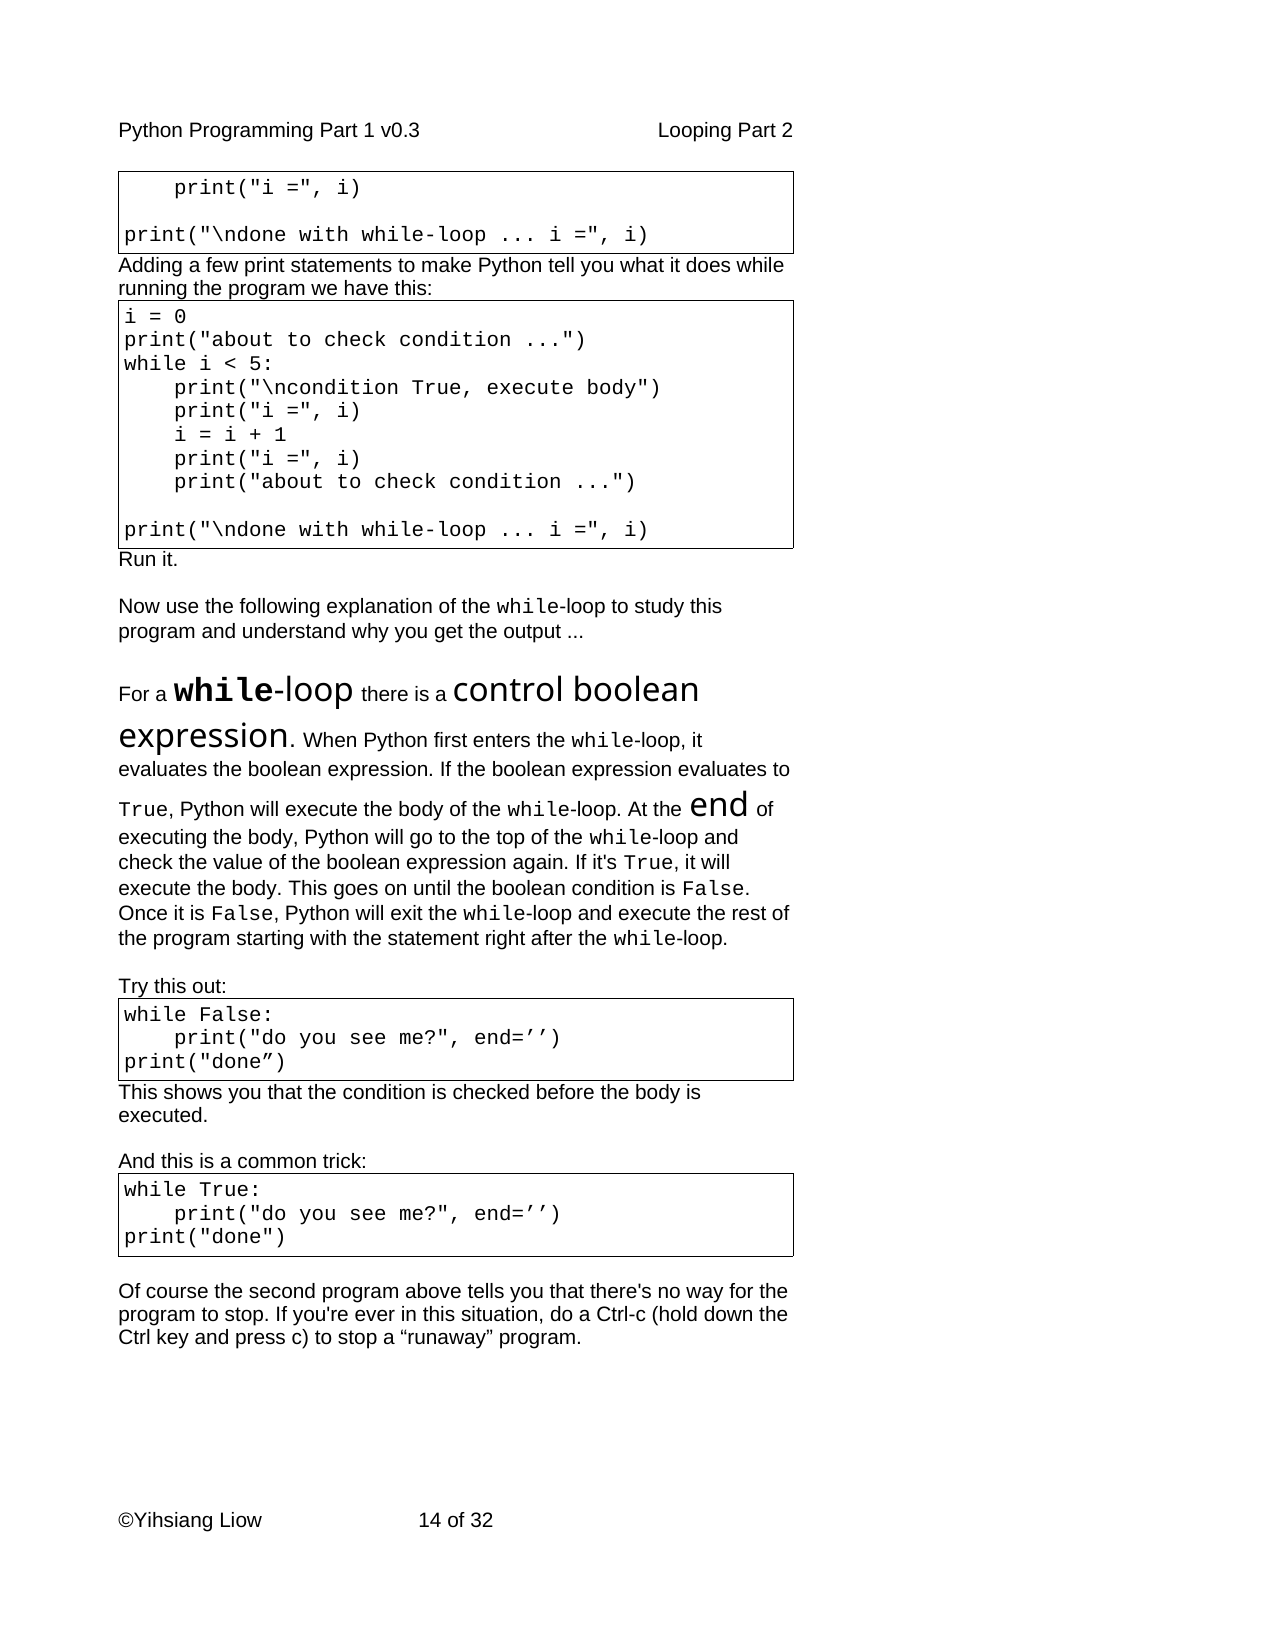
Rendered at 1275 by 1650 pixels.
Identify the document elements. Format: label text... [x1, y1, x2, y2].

text Run it. [118, 549, 793, 571]
table_header print("i =", i) print("\ndone with while-loop ... i =", i) [119, 172, 793, 253]
text This shows you that the condition is checked before the body is executed. [118, 1081, 793, 1127]
table_header while False: print("do you see me?", end=’’) print("done”) [119, 999, 793, 1080]
text Try this out: [118, 974, 793, 998]
text Adding a few print statements to make Python tell you what it does while running the program we have this: [118, 254, 793, 300]
table_header i = 0 print("about to check condition ...") while i < 5: print("\ncondition True, execute body") print("i =", i) i = i + 1 print("i =", i) print("about to check condition ...") print("\ndone with while-loop ... i =", i) [119, 301, 793, 548]
text Now use the following explanation of the while-loop to study this program and understand why you get the output ... [118, 594, 793, 643]
text For a while-loop there is a control boolean expression. When Python first enters the while-loop, it evaluates the boolean expression. If the boolean expression evaluates to True, Python will execute the body of the while-loop. At the end of executing the body, Python will go to the top of the while-loop and check the value of the boolean expression again. If it's True, it will execute the body. This goes on until the boolean condition is False. Once it is False, Python will exit the while-loop and execute the rest of the program starting with the statement right after the while-loop. [118, 666, 793, 951]
text And this is a common trick: [118, 1150, 793, 1173]
table_header while True: print("do you see me?", end=’’) print("done") [119, 1174, 793, 1256]
text Of course the second program above tells you that there's no way for the program to stop. If you're ever in this situation, do a Ctrl-c (hold down the Ctrl key and press c) to stop a “runaway” program. [118, 1279, 793, 1349]
